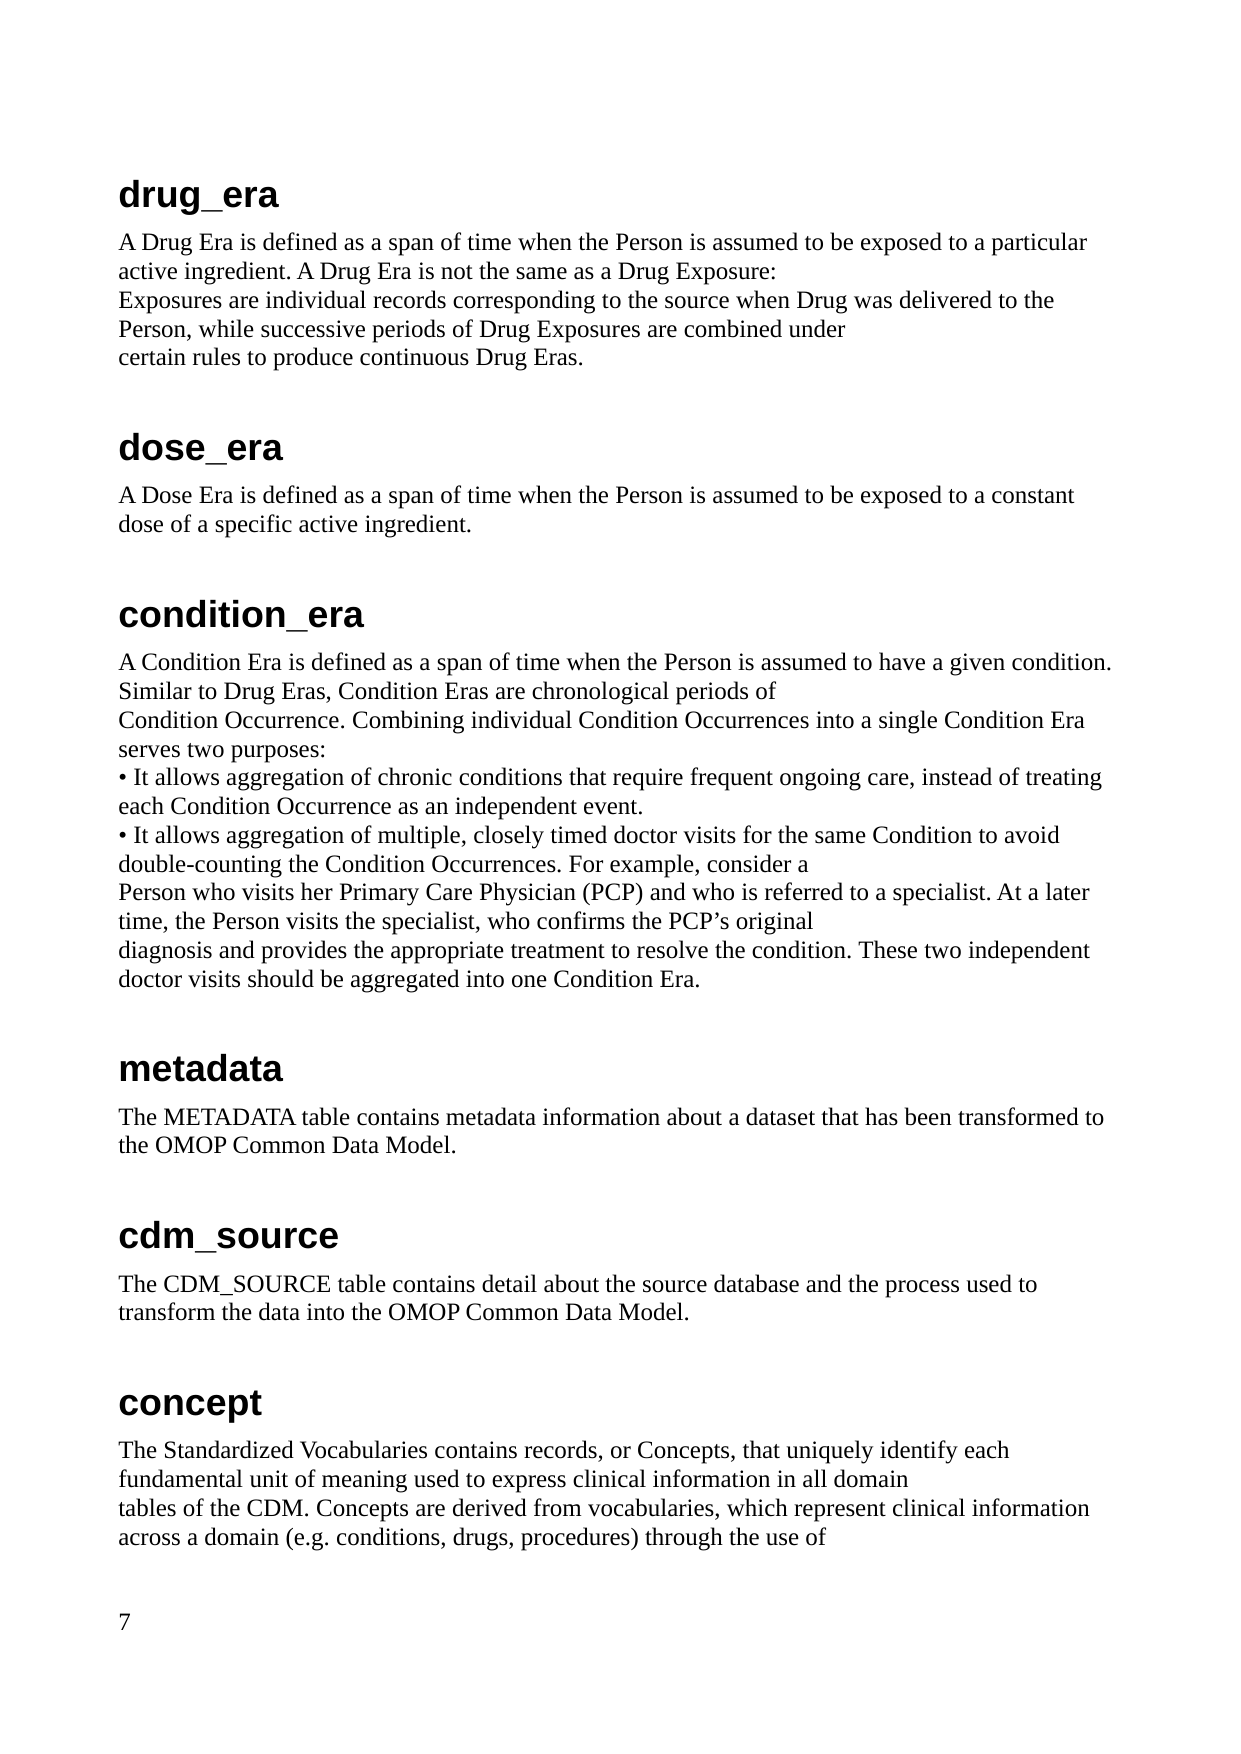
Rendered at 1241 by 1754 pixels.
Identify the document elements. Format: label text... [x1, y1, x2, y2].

text • It allows aggregation of chronic conditions that require frequent ongoing care, instead of treating each Condition Occurrence as an independent event. [118, 762, 1122, 820]
text A Dose Era is defined as a span of time when the Person is assumed to be exposed to a constant dose of a specific active ingredient. [118, 481, 1122, 538]
subtitle drug_era [118, 172, 1122, 215]
text Exposures are individual records corresponding to the source when Drug was delivered to the Person, while successive periods of Drug Exposures are combined under [118, 285, 1122, 342]
text certain rules to produce continuous Drug Eras. [118, 342, 1122, 371]
subtitle condition_era [118, 592, 1122, 635]
text A Drug Era is defined as a span of time when the Person is assumed to be exposed to a particular active ingredient. A Drug Era is not the same as a Drug Exposure: [118, 227, 1122, 285]
text The CDM_SOURCE table contains detail about the source database and the process used to transform the data into the OMOP Common Data Model. [118, 1269, 1122, 1326]
text Condition Occurrence. Combining individual Condition Occurrences into a single Condition Era serves two purposes: [118, 705, 1122, 762]
text tables of the CDM. Concepts are derived from vocabularies, which represent clinical information across a domain (e.g. conditions, drugs, procedures) through the use of [118, 1493, 1122, 1551]
text diagnosis and provides the appropriate treatment to resolve the condition. These two independent doctor visits should be aggregated into one Condition Era. [118, 935, 1122, 992]
text • It allows aggregation of multiple, closely timed doctor visits for the same Condition to avoid double-counting the Condition Occurrences. For example, consider a [118, 820, 1122, 877]
subtitle concept [118, 1380, 1122, 1423]
subtitle metadata [118, 1046, 1122, 1089]
text A Condition Era is defined as a span of time when the Person is assumed to have a given condition. Similar to Drug Eras, Condition Eras are chronological periods of [118, 647, 1122, 705]
text Person who visits her Primary Care Physician (PCP) and who is referred to a specialist. At a later time, the Person visits the specialist, who confirms the PCP’s original [118, 877, 1122, 935]
subtitle cdm_source [118, 1213, 1122, 1256]
subtitle dose_era [118, 425, 1122, 468]
text The METADATA table contains metadata information about a dataset that has been transformed to the OMOP Common Data Model. [118, 1102, 1122, 1159]
text The Standardized Vocabularies contains records, or Concepts, that uniquely identify each fundamental unit of meaning used to express clinical information in all domain [118, 1436, 1122, 1493]
